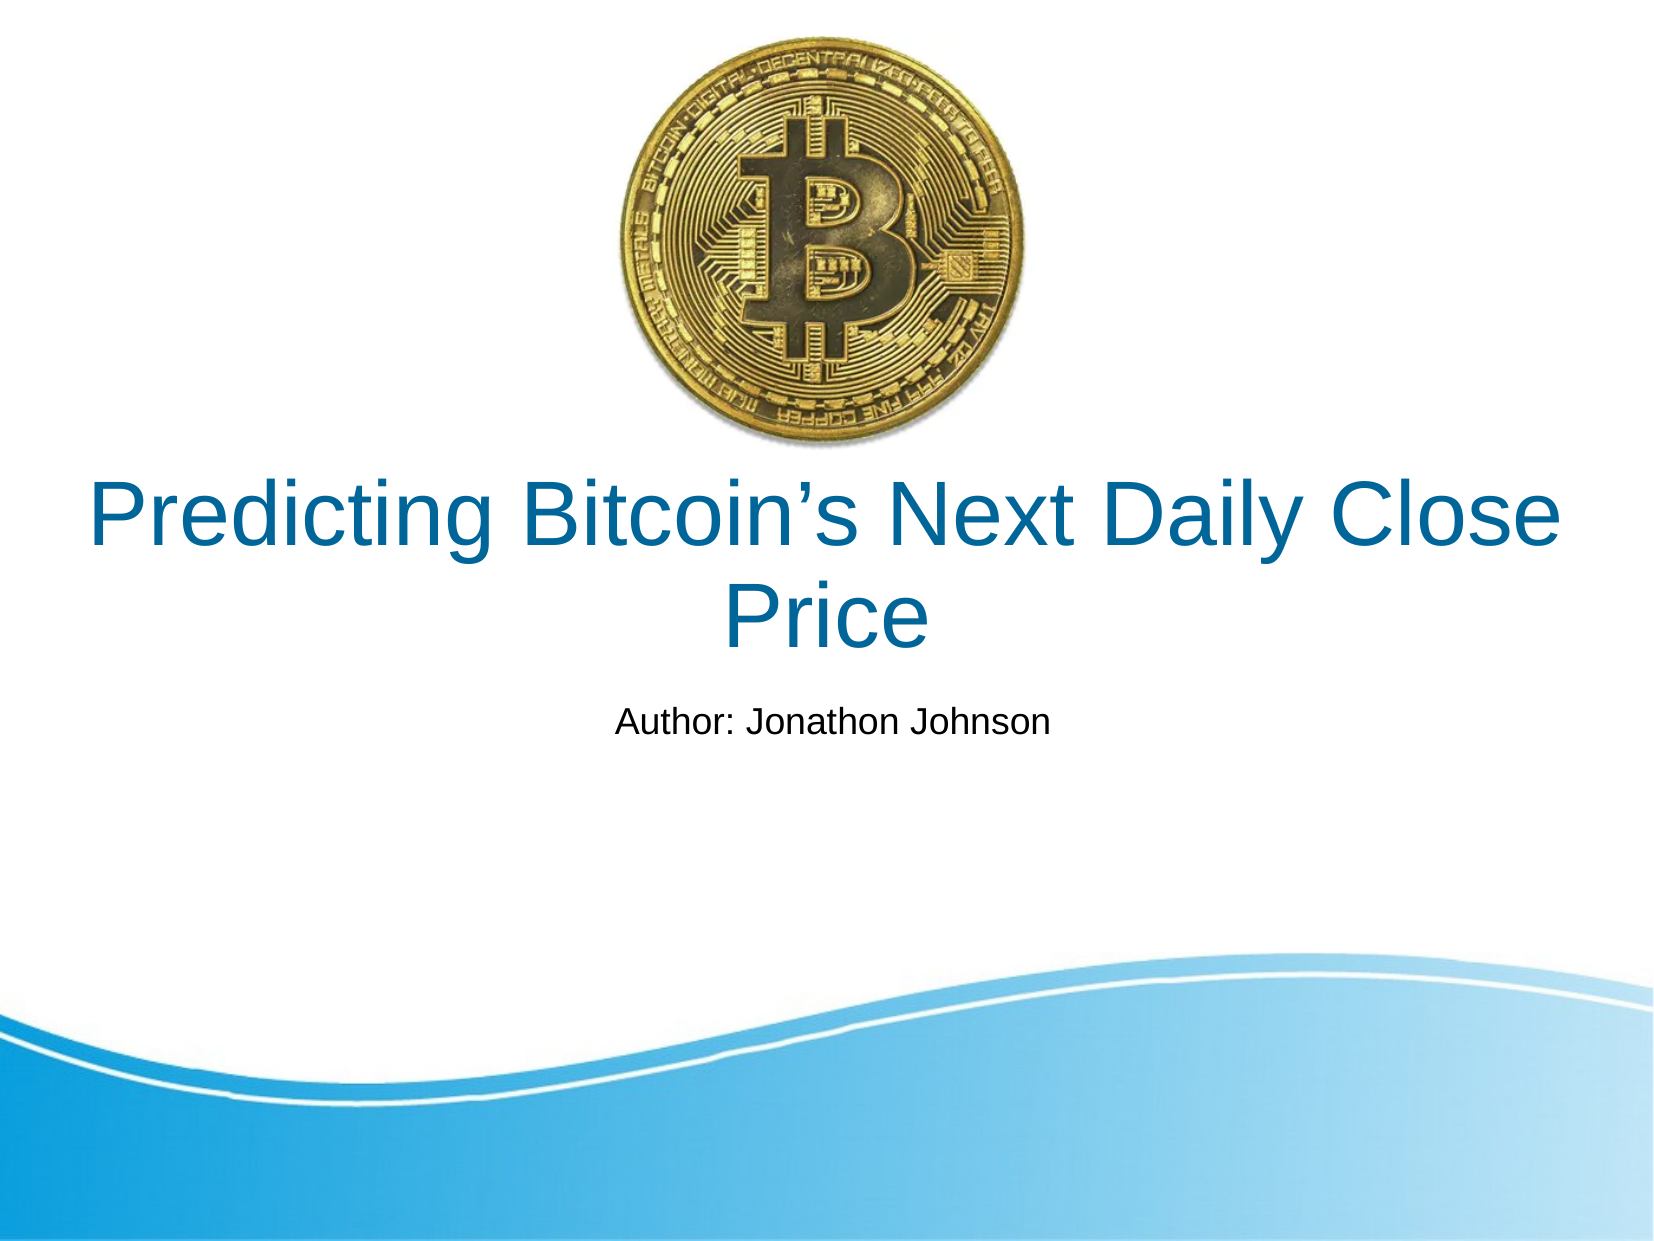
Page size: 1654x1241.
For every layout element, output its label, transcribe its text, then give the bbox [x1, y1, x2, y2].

text_box Author: Jonathon Johnson [600, 693, 1067, 751]
picture [85, 1053, 95, 1059]
picture [0, 36, 1654, 451]
title Predicting Bitcoin’s Next Daily Close Price [82, 461, 1571, 669]
picture [0, 952, 1654, 1241]
